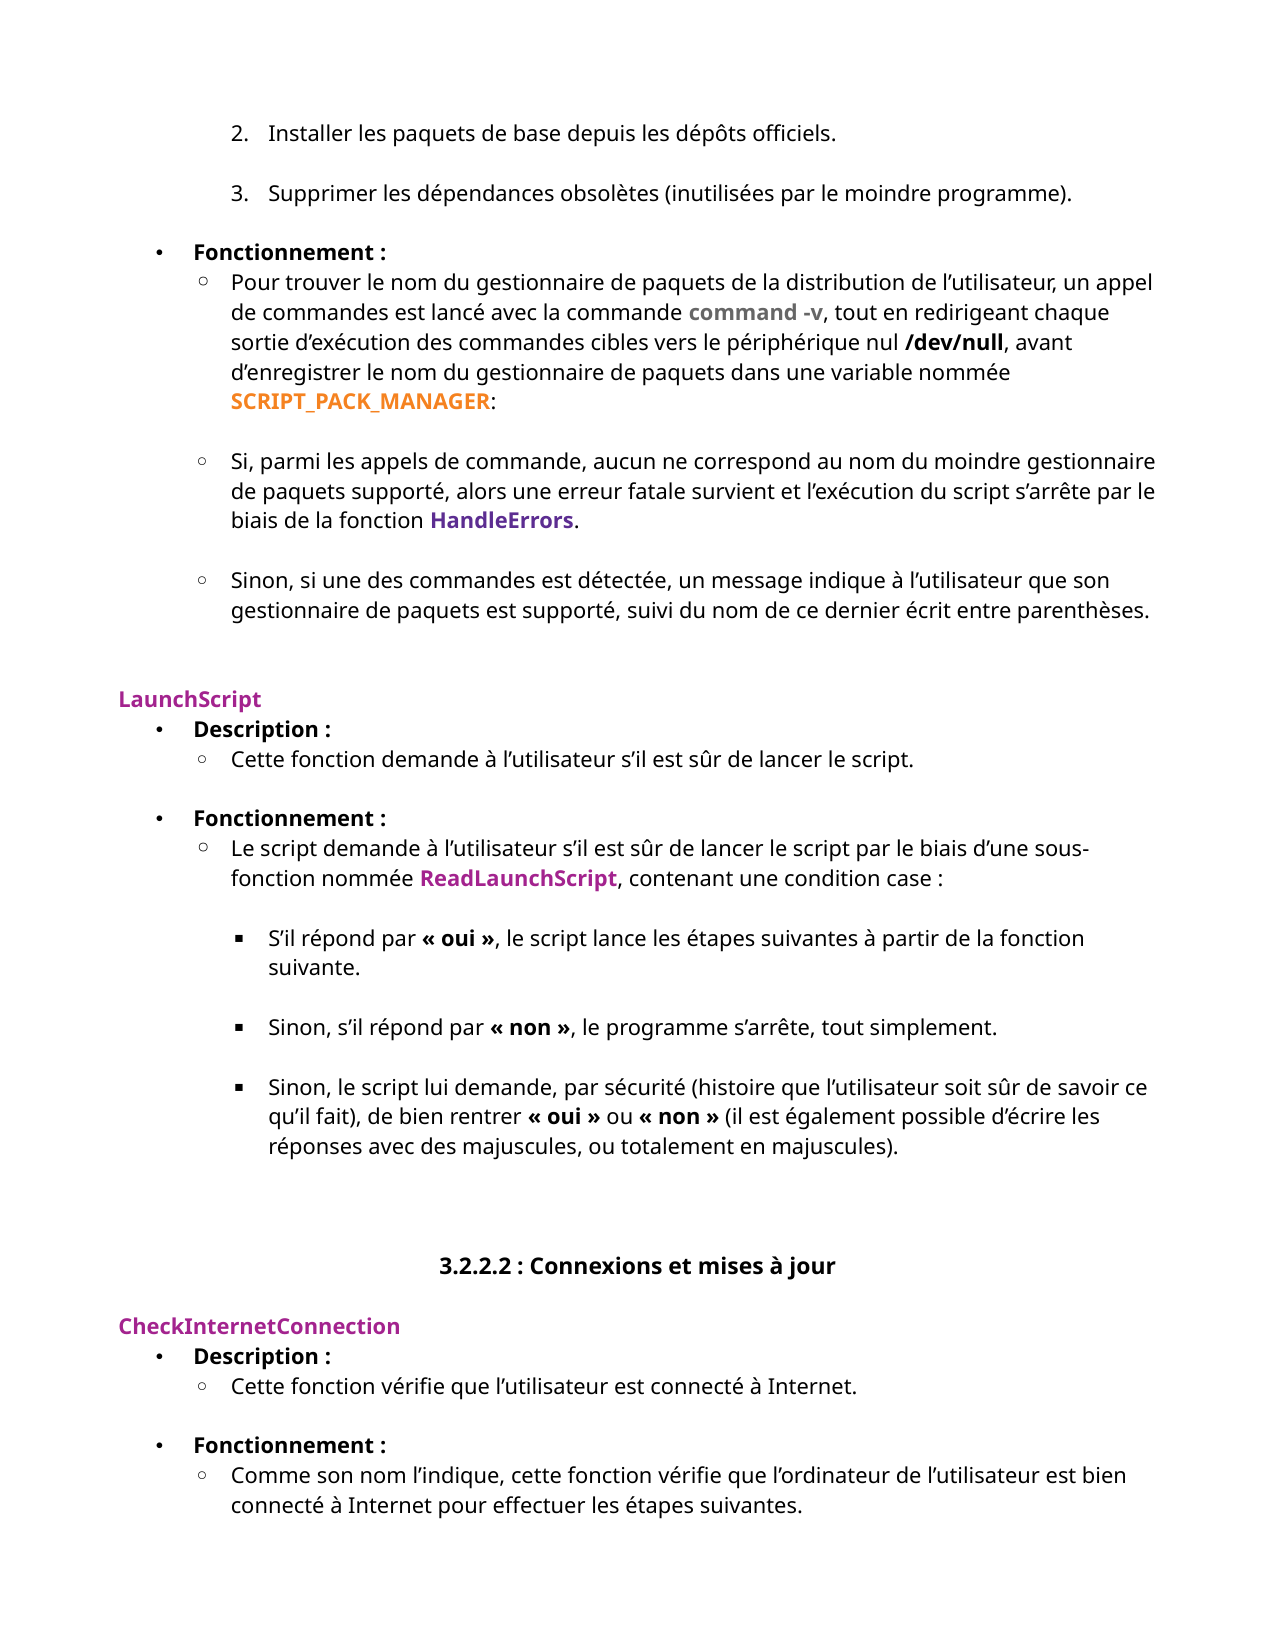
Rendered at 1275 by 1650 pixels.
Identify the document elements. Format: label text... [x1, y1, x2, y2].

list S’il répond par « oui », le script lance les étapes suivantes à partir de la fonction suivante. [231, 922, 1157, 982]
list Cette fonction demande à l’utilisateur s’il est sûr de lancer le script. [193, 744, 1157, 773]
list Fonctionnement : [156, 237, 1157, 267]
list Fonctionnement : [156, 803, 1157, 833]
list Cette fonction vérifie que l’utilisateur est connecté à Internet. [193, 1371, 1157, 1401]
list Pour trouver le nom du gestionnaire de paquets de la distribution de l’utilisateur, un appel de commandes est lancé avec la commande command -v, tout en redirigeant chaque sortie d’exécution des commandes cibles vers le périphérique nul /dev/null, avant d’enregistrer le nom du gestionnaire de paquets dans une variable nommée SCRIPT_PACK_MANAGER: [193, 267, 1157, 416]
list Si, parmi les appels de commande, aucun ne correspond au nom du moindre gestionnaire de paquets supporté, alors une erreur fatale survient et l’exécution du script s’arrête par le biais de la fonction HandleErrors. [193, 446, 1157, 535]
list Installer les paquets de base depuis les dépôts officiels. [231, 118, 1157, 148]
list Supprimer les dépendances obsolètes (inutilisées par le moindre programme). [231, 178, 1157, 207]
list Comme son nom l’indique, cette fonction vérifie que l’ordinateur de l’utilisateur est bien connecté à Internet pour effectuer les étapes suivantes. [193, 1460, 1157, 1520]
list Fonctionnement : [156, 1430, 1157, 1460]
list Description : [156, 714, 1157, 744]
list Sinon, s’il répond par « non », le programme s’arrête, tout simplement. [231, 1012, 1157, 1042]
text 3.2.2.2 : Connexions et mises à jour [118, 1250, 1157, 1281]
list Le script demande à l’utilisateur s’il est sûr de lancer le script par le biais d’une sous-fonction nommée ReadLaunchScript, contenant une condition case : [193, 833, 1157, 893]
list Sinon, le script lui demande, par sécurité (histoire que l’utilisateur soit sûr de savoir ce qu’il fait), de bien rentrer « oui » ou « non » (il est également possible d’écrire les réponses avec des majuscules, ou totalement en majuscules). [231, 1071, 1157, 1161]
list Sinon, si une des commandes est détectée, un message indique à l’utilisateur que son gestionnaire de paquets est supporté, suivi du nom de ce dernier écrit entre parenthèses. [193, 565, 1157, 624]
text LaunchScript [118, 684, 1157, 714]
list Description : [156, 1341, 1157, 1371]
text CheckInternetConnection [118, 1311, 1157, 1341]
